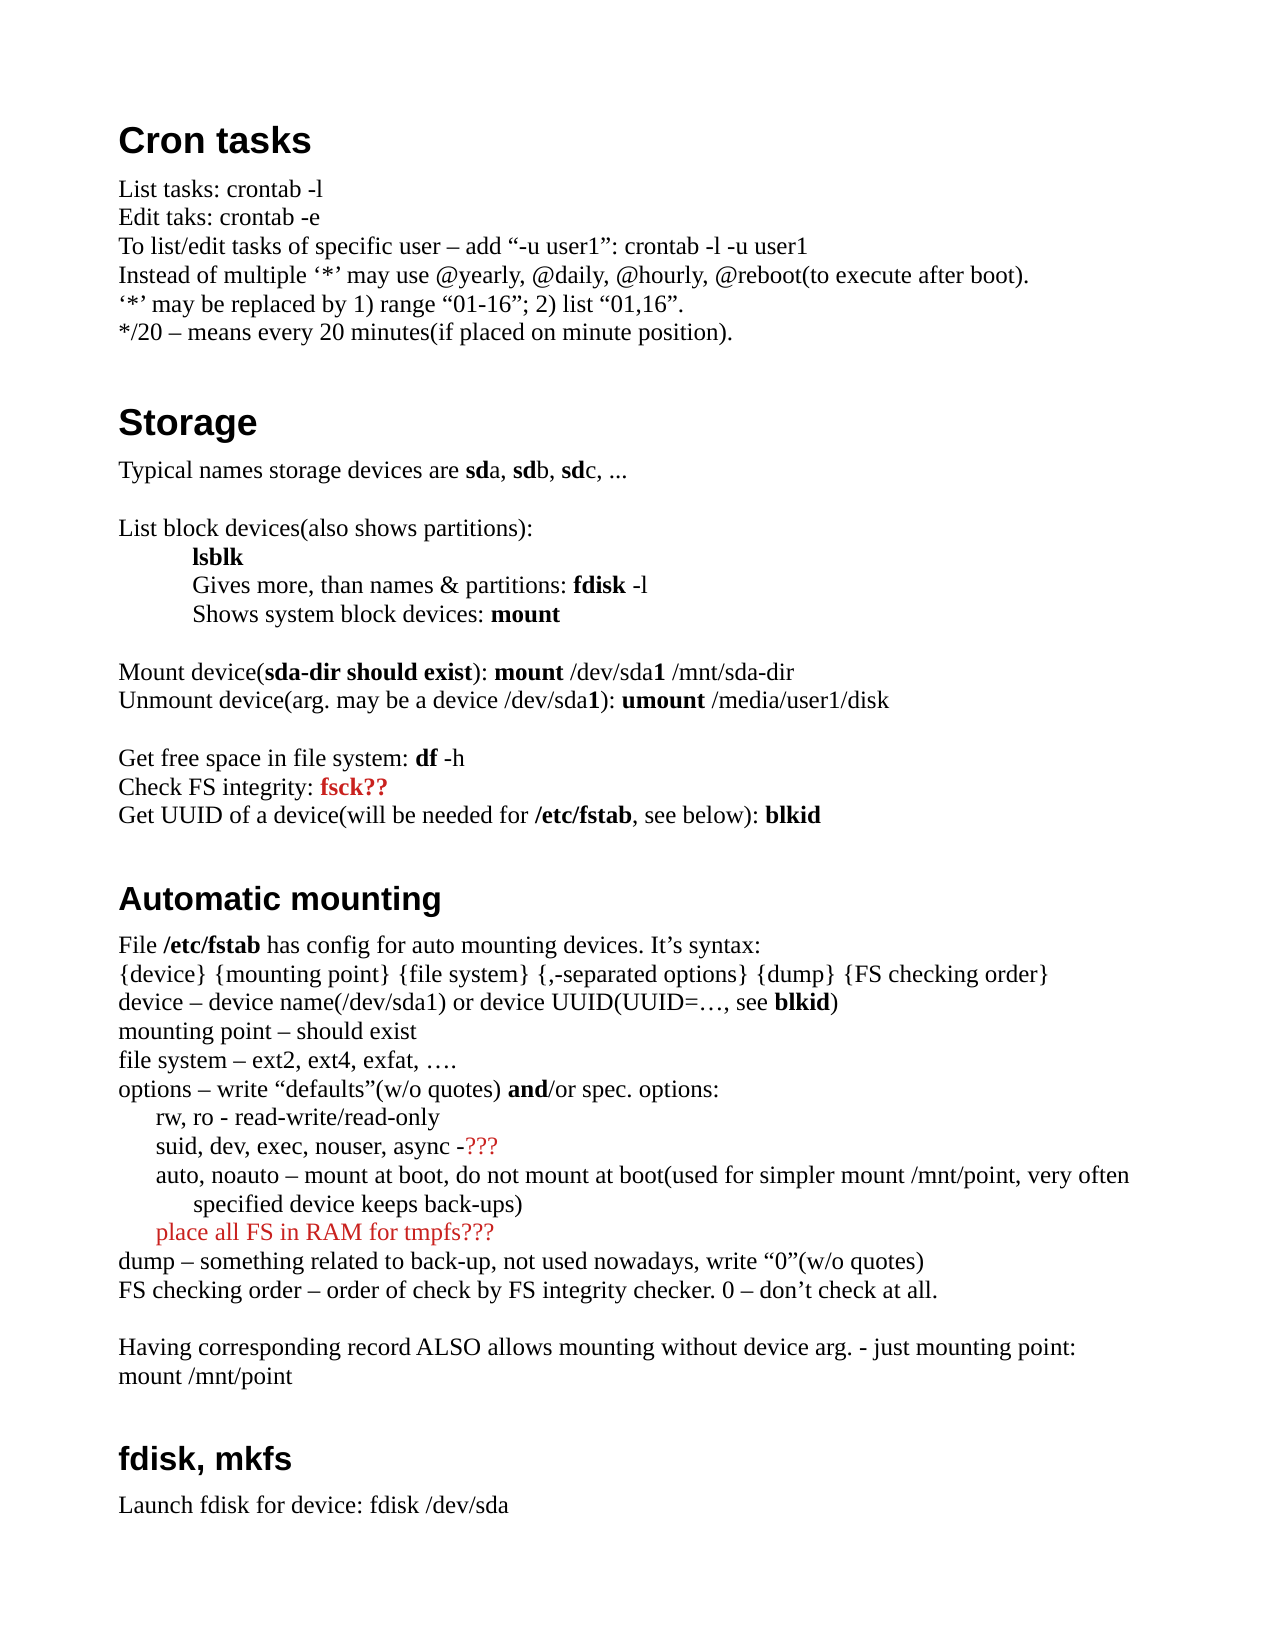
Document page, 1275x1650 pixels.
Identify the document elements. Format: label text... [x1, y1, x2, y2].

subtitle fdisk, mkfs [118, 1439, 1157, 1478]
text Get free space in file system: df -h [118, 743, 1157, 772]
text dump – something related to back-up, not used nowadays, write “0”(w/o quotes) [118, 1246, 1157, 1275]
text Typical names storage devices are sda, sdb, sdc, ... [118, 456, 1157, 484]
text {device} {mounting point} {file system} {,-separated options} {dump} {FS checking order} [118, 959, 1157, 987]
text Instead of multiple ‘*’ may use @yearly, @daily, @hourly, @reboot(to execute after boot). [118, 260, 1157, 289]
text device – device name(/dev/sda1) or device UUID(UUID=…, see blkid) [118, 987, 1157, 1016]
text Unmount device(arg. may be a device /dev/sda1): umount /media/user1/disk [118, 686, 1157, 714]
text suid, dev, exec, nouser, async -??? [156, 1131, 1157, 1160]
text List tasks: crontab -l [118, 174, 1157, 202]
subtitle Cron tasks [118, 118, 1157, 161]
text File /etc/fstab has config for auto mounting devices. It’s syntax: [118, 930, 1157, 959]
text Shows system block devices: mount [118, 599, 1157, 628]
text Get UUID of a device(will be needed for /etc/fstab, see below): blkid [118, 801, 1157, 829]
text auto, noauto – mount at boot, do not mount at boot(used for simpler mount /mnt/point, very often specified device keeps back-ups) [156, 1160, 1157, 1217]
text rw, ro - read-write/read-only [156, 1102, 1157, 1131]
text Gives more, than names & partitions: fdisk -l [118, 571, 1157, 599]
text Having corresponding record ALSO allows mounting without device arg. - just mounting point: mount /mnt/point [118, 1332, 1157, 1390]
text mounting point – should exist [118, 1016, 1157, 1045]
text options – write “defaults”(w/o quotes) and/or spec. options: [118, 1074, 1157, 1102]
text place all FS in RAM for tmpfs??? [156, 1217, 1157, 1246]
text file system – ext2, ext4, exfat, …. [118, 1045, 1157, 1074]
subtitle Automatic mounting [118, 879, 1157, 917]
text Edit taks: crontab -e [118, 202, 1157, 231]
text Check FS integrity: fsck?? [118, 772, 1157, 801]
text To list/edit tasks of specific user – add “-u user1”: crontab -l -u user1 [118, 231, 1157, 260]
text List block devices(also shows partitions): [118, 513, 1157, 542]
subtitle Storage [118, 400, 1157, 443]
text FS checking order – order of check by FS integrity checker. 0 – don’t check at all. [118, 1275, 1157, 1304]
text Mount device(sda-dir should exist): mount /dev/sda1 /mnt/sda-dir [118, 657, 1157, 686]
text */20 – means every 20 minutes(if placed on minute position). [118, 317, 1157, 346]
text lsblk [118, 542, 1157, 571]
text Launch fdisk for device: fdisk /dev/sda [118, 1490, 1157, 1519]
text ‘*’ may be replaced by 1) range “01-16”; 2) list “01,16”. [118, 289, 1157, 317]
